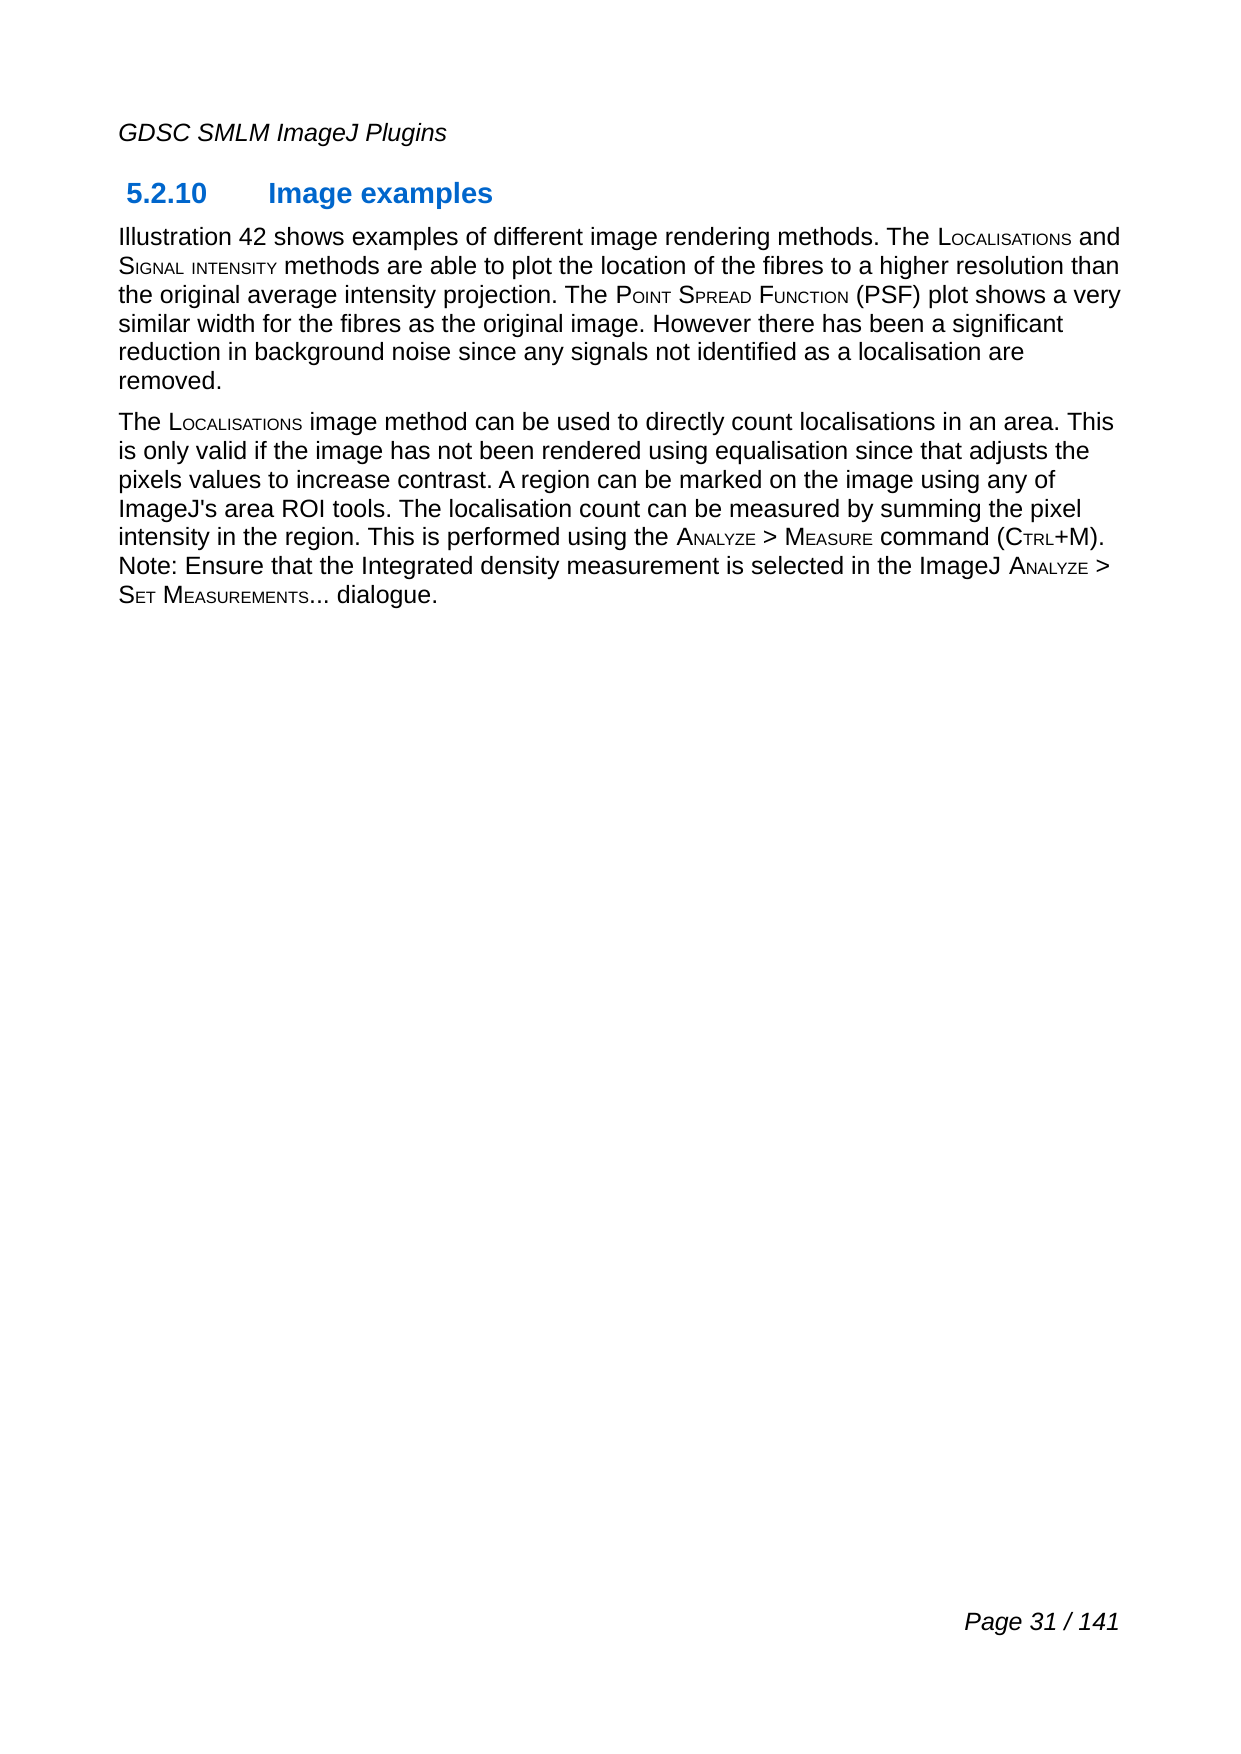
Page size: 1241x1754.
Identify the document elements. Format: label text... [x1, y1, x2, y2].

subtitle Image examples [118, 176, 1122, 210]
text The Localisations image method can be used to directly count localisations in an area. This is only valid if the image has not been rendered using equalisation since that adjusts the pixels values to increase contrast. A region can be marked on the image using any of ImageJ's area ROI tools. The localisation count can be measured by summing the pixel intensity in the region. This is performed using the Analyze > Measure command (Ctrl+M). Note: Ensure that the Integrated density measurement is selected in the ImageJ Analyze > Set Measurements... dialogue. [118, 407, 1122, 609]
text Illustration 42 shows examples of different image rendering methods. The Localisations and Signal intensity methods are able to plot the location of the fibres to a higher resolution than the original average intensity projection. The Point Spread Function (PSF) plot shows a very similar width for the fibres as the original image. However there has been a significant reduction in background noise since any signals not identified as a localisation are removed. [118, 222, 1122, 395]
